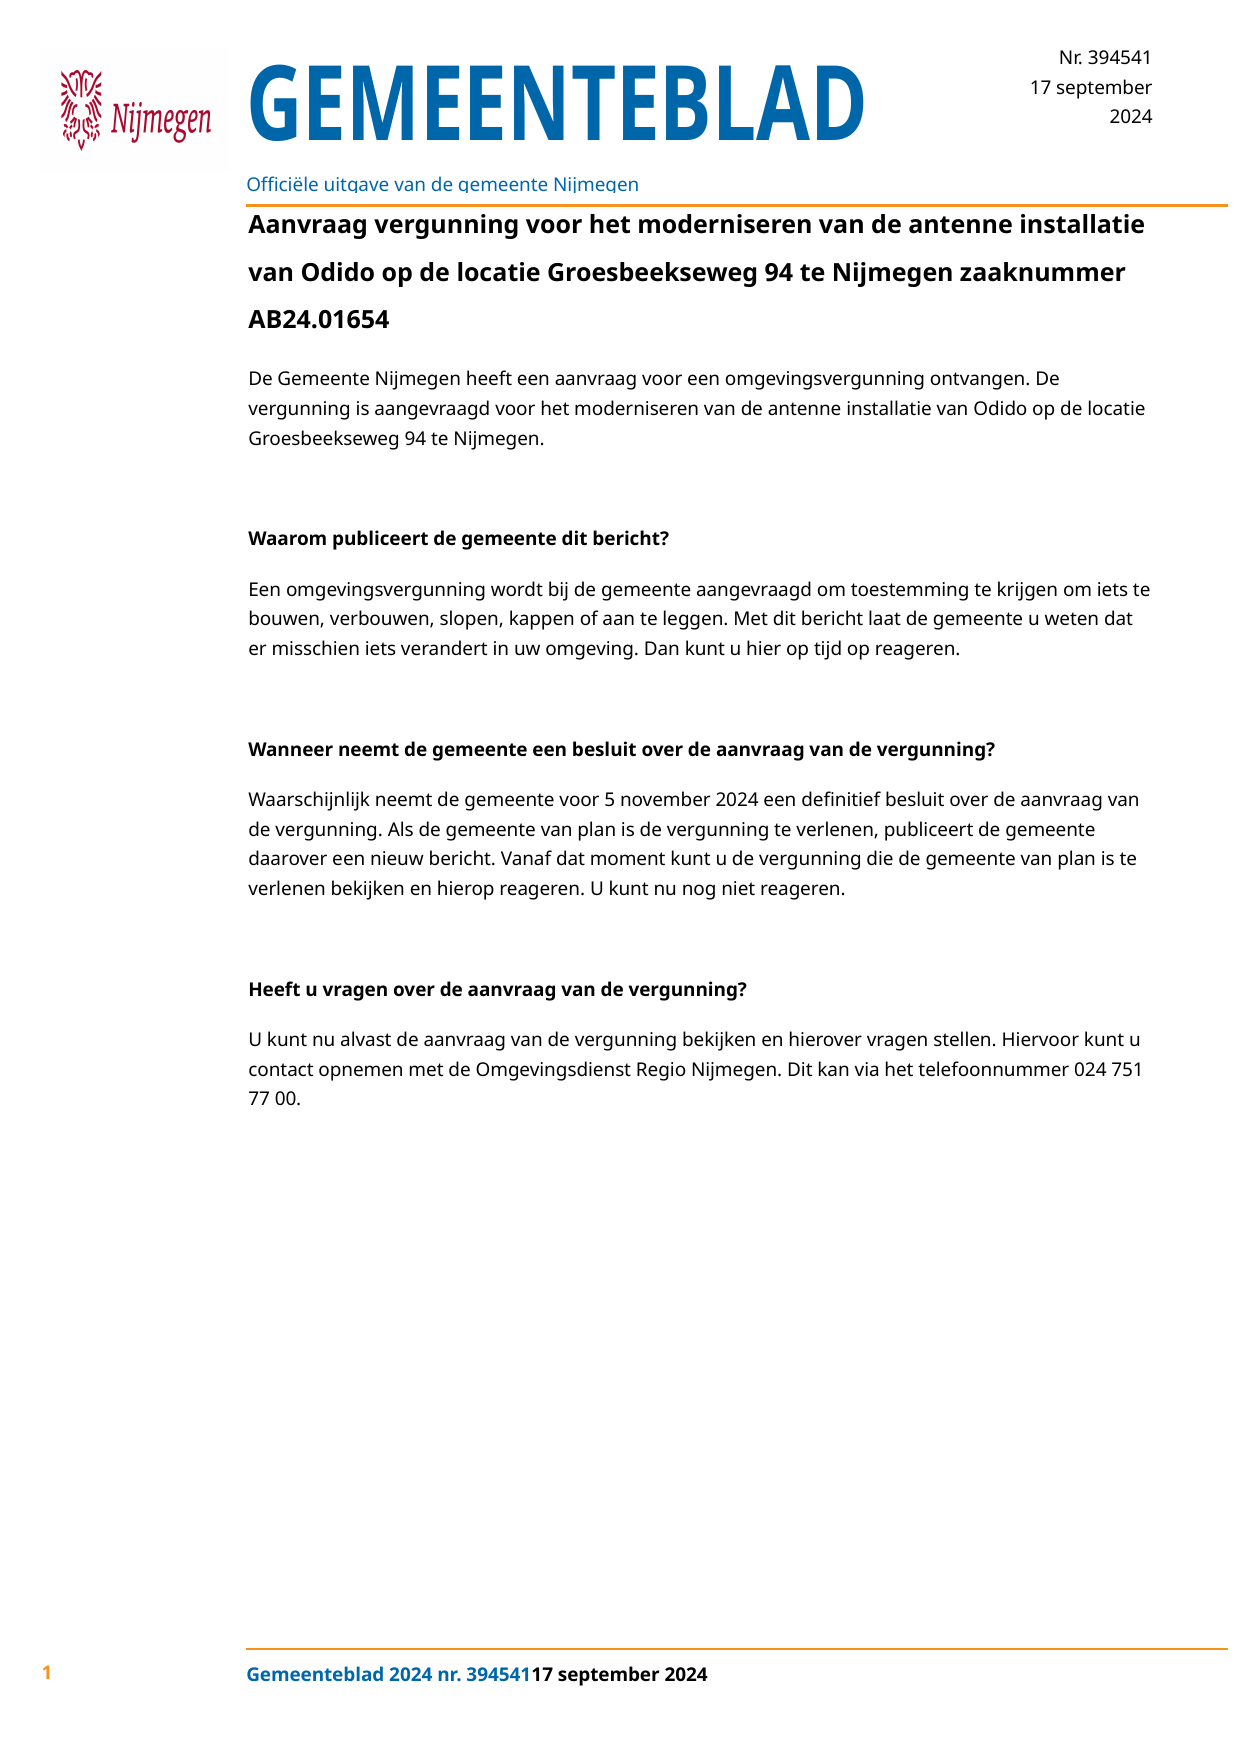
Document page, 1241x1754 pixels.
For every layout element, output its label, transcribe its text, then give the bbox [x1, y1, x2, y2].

text U kunt nu alvast de aanvraag van de vergunning bekijken en hierover vragen stellen. Hiervoor kunt u contact opnemen met de Omgevingsdienst Regio Nijmegen. Dit kan via het telefoonnummer 024 751 77 00. [248, 1026, 1152, 1111]
text Waarschijnlijk neemt de gemeente voor 5 november 2024 een definitief besluit over de aanvraag van de vergunning. Als de gemeente van plan is de vergunning te verlenen, publiceert de gemeente daarover een nieuw bericht. Vanaf dat moment kunt u de vergunning die de gemeente van plan is te verlenen bekijken en hierop reageren. U kunt nu nog niet reageren. [248, 786, 1152, 901]
text Heeft u vragen over de aanvraag van de vergunning? [248, 976, 1152, 1002]
text Wanneer neemt de gemeente een besluit over de aanvraag van de vergunning? [248, 736, 1152, 762]
text Een omgevingsvergunning wordt bij de gemeente aangevraagd om toestemming te krijgen om iets te bouwen, verbouwen, slopen, kappen of aan te leggen. Met dit bericht laat de gemeente u weten dat er misschien iets verandert in uw omgeving. Dan kunt u hier op tijd op reageren. [248, 576, 1152, 661]
text Waarom publiceert de gemeente dit bericht? [248, 526, 1152, 551]
text Aanvraag vergunning voor het moderniseren van de antenne installatie van Odido op de locatie Groesbeekseweg 94 te Nijmegen zaaknummer AB24.01654 [248, 207, 1152, 336]
picture [41, 47, 231, 172]
text De Gemeente Nijmegen heeft een aanvraag voor een omgevingsvergunning ontvangen. De vergunning is aangevraagd voor het moderniseren van de antenne installatie van Odido op de locatie Groesbeekseweg 94 te Nijmegen. [248, 366, 1152, 450]
